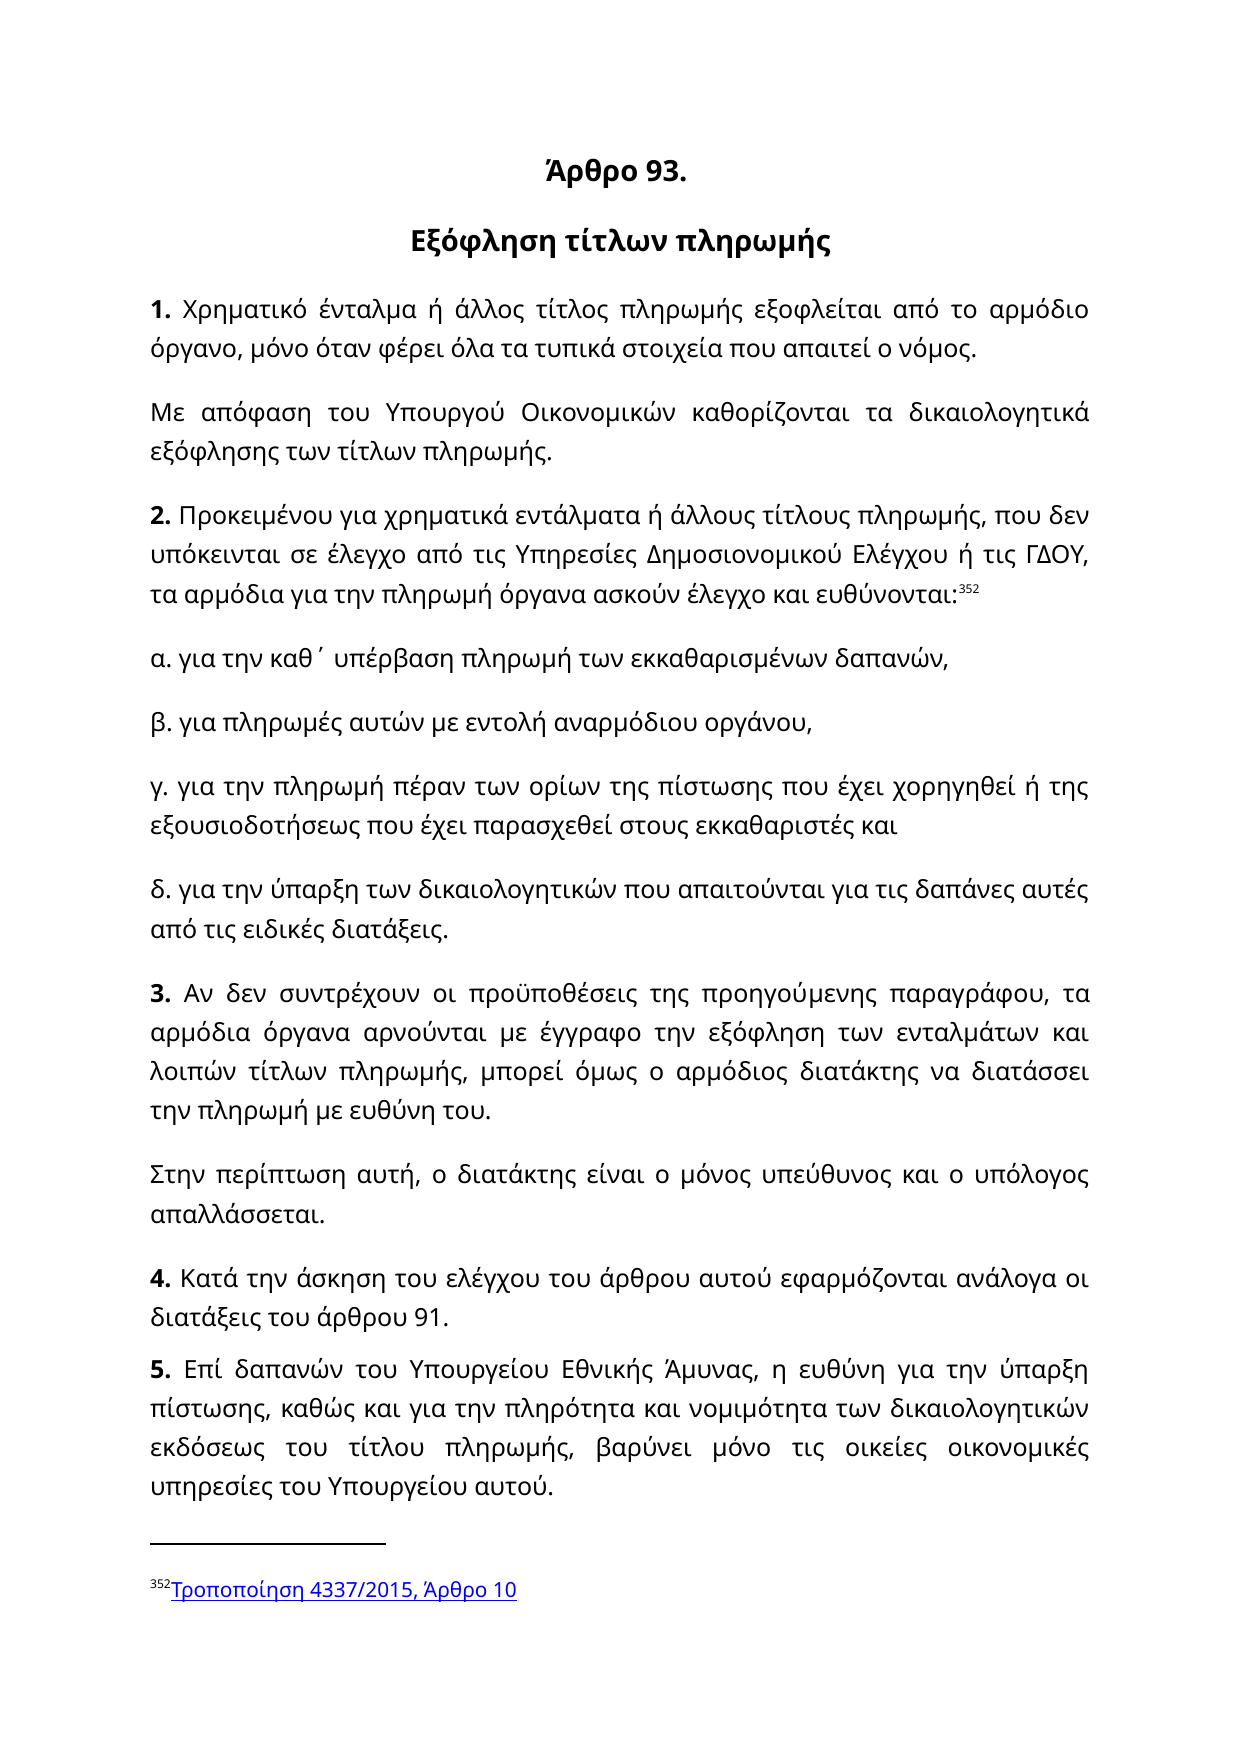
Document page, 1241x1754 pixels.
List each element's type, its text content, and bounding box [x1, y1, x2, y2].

subtitle Άρθρο 93. [150, 150, 1090, 190]
text Στην περίπτωση αυτή, ο διατάκτης είναι ο μόνος υπεύθυνος και ο υπόλογος απαλλάσσεται. [150, 1157, 1090, 1230]
subtitle Εξόφληση τίτλων πληρωμής [150, 221, 1090, 260]
text 4. Κατά την άσκηση του ελέγχου του άρθρου αυτού εφαρμόζονται ανάλογα οι διατάξεις του άρθρου 91. [150, 1260, 1090, 1334]
text 1. Χρηματικό ένταλμα ή άλλος τίτλος πληρωμής εξοφλείται από το αρμόδιο όργανο, μόνο όταν φέρει όλα τα τυπικά στοιχεία που απαιτεί ο νόμος. [150, 291, 1090, 364]
text α. για την καθ΄ υπέρβαση πληρωμή των εκκαθαρισμένων δαπανών, [150, 640, 1090, 674]
text γ. για την πληρωμή πέραν των ορίων της πίστωσης που έχει χορηγηθεί ή της εξουσιοδοτήσεως που έχει παρασχεθεί στους εκκαθαριστές και [150, 769, 1090, 842]
text 2. Προκειμένου για χρηματικά εντάλματα ή άλλους τίτλους πληρωμής, που δεν υπόκεινται σε έλεγχο από τις Υπηρεσίες Δημοσιονομικού Ελέγχου ή τις ΓΔΟΥ, τα αρμόδια για την πληρωμή όργανα ασκούν έλεγχο και ευθύνονται: [150, 498, 1090, 610]
text Τροποποίηση 4337/2015, Άρθρο 10 [150, 1576, 1090, 1604]
text β. για πληρωμές αυτών με εντολή αναρμόδιου οργάνου, [150, 704, 1090, 739]
text 5. Επί δαπανών του Υπουργείου Εθνικής Άμυνας, η ευθύνη για την ύπαρξη πίστωσης, καθώς και για την πληρότητα και νομιμότητα των δικαιολογητικών εκδόσεως του τίτλου πληρωμής, βαρύνει μόνο τις οικείες οικονομικές υπηρεσίες του Υπουργείου αυτού. [150, 1351, 1090, 1503]
text 3. Αν δεν συντρέχουν οι προϋποθέσεις της προηγού­μενης παραγράφου, τα αρμόδια όργανα αρνούνται με έγγραφο την εξόφληση των ενταλμάτων και λοιπών τίτλων πληρωμής, μπορεί όμως ο αρμόδιος διατάκτης να διατάσσει την πληρωμή με ευθύνη του. [150, 975, 1090, 1127]
text δ. για την ύπαρξη των δικαιολογητικών που απαιτούνται για τις δαπάνες αυτές από τις ειδικές διατάξεις. [150, 872, 1090, 945]
text Με απόφαση του Υπουργού Οικονομικών καθορίζονται τα δικαιολογητικά εξόφλησης των τίτλων πληρωμής. [150, 394, 1090, 468]
